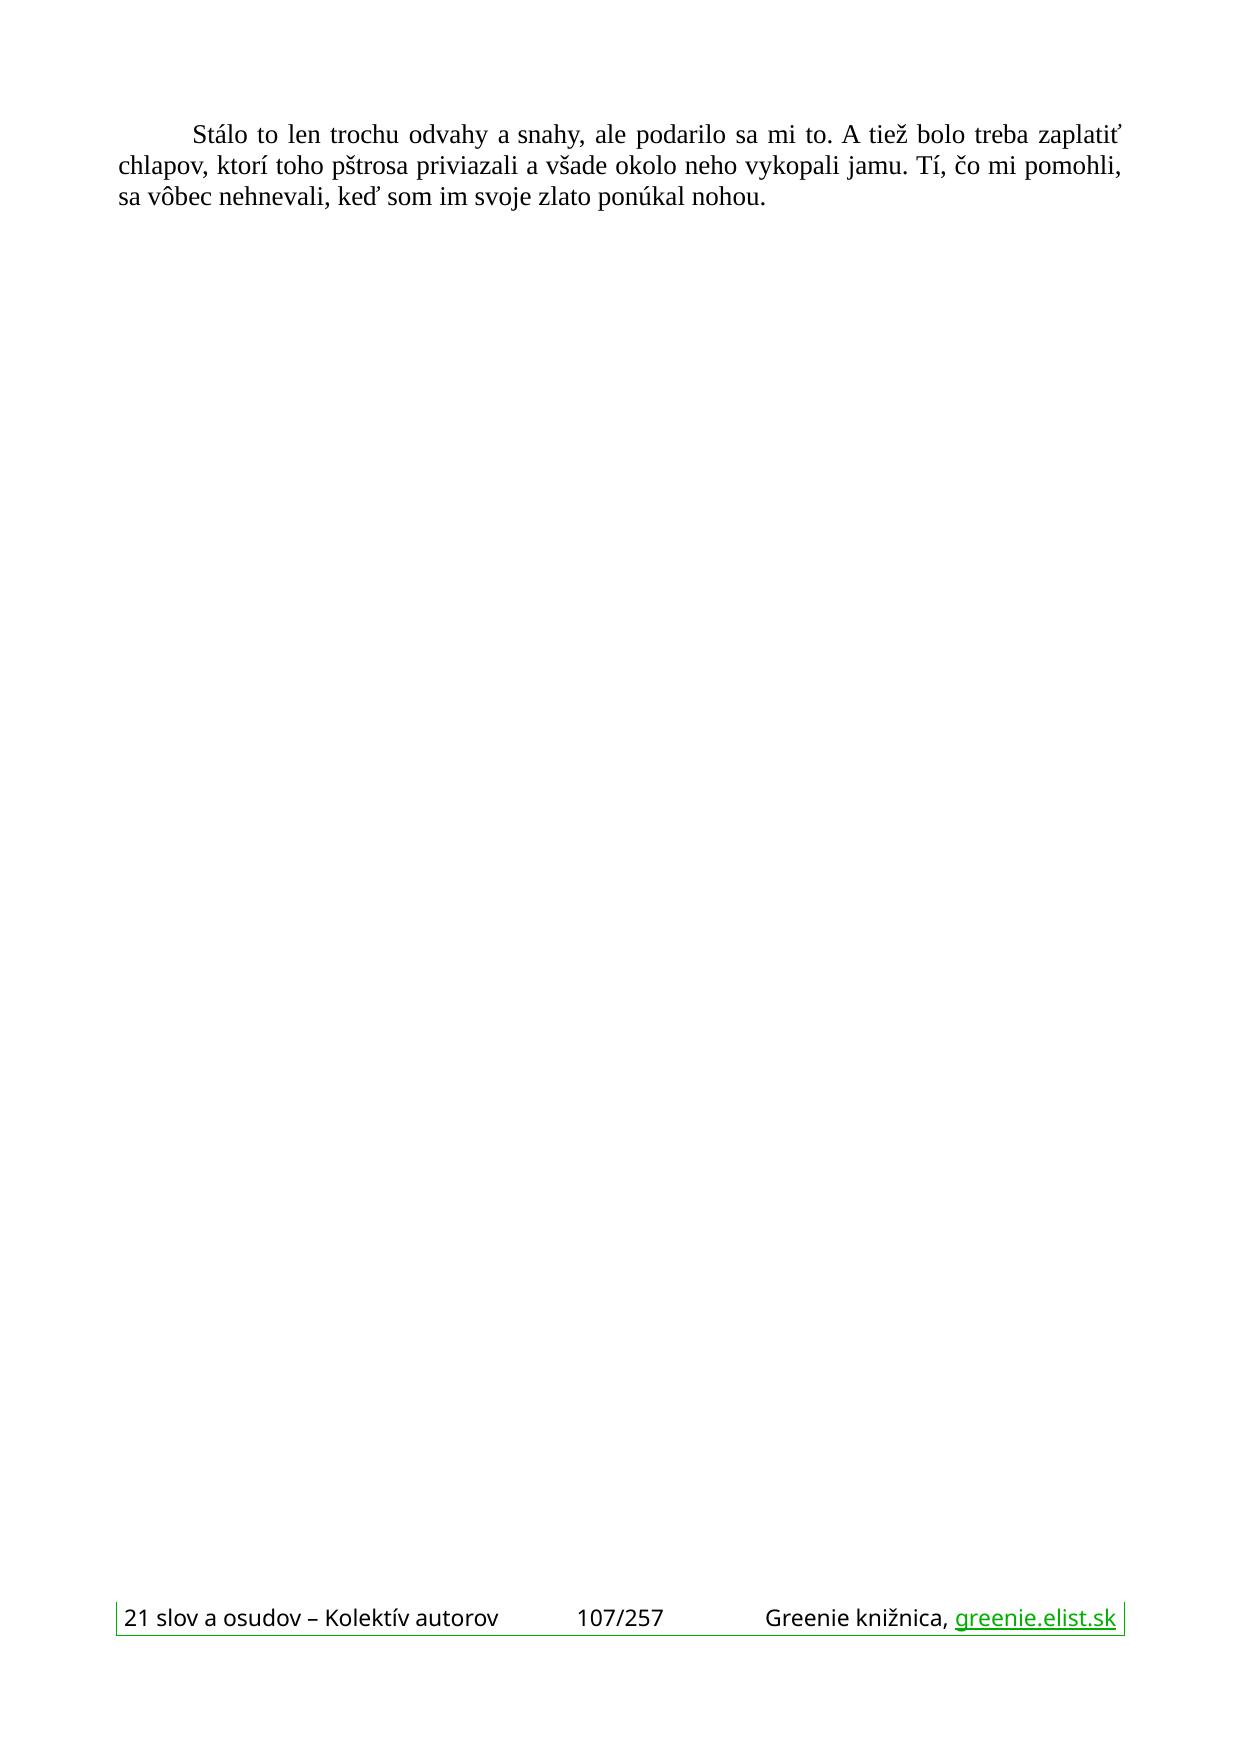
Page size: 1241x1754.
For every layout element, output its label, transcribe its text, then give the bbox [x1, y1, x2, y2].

text Stálo to len trochu odvahy a snahy, ale podarilo sa mi to. A tiež bolo treba zaplatiť chlapov, ktorí toho pštrosa priviazali a všade okolo neho vykopali jamu. Tí, čo mi pomohli, sa vôbec nehnevali, keď som im svoje zlato ponúkal nohou. [118, 118, 1122, 212]
